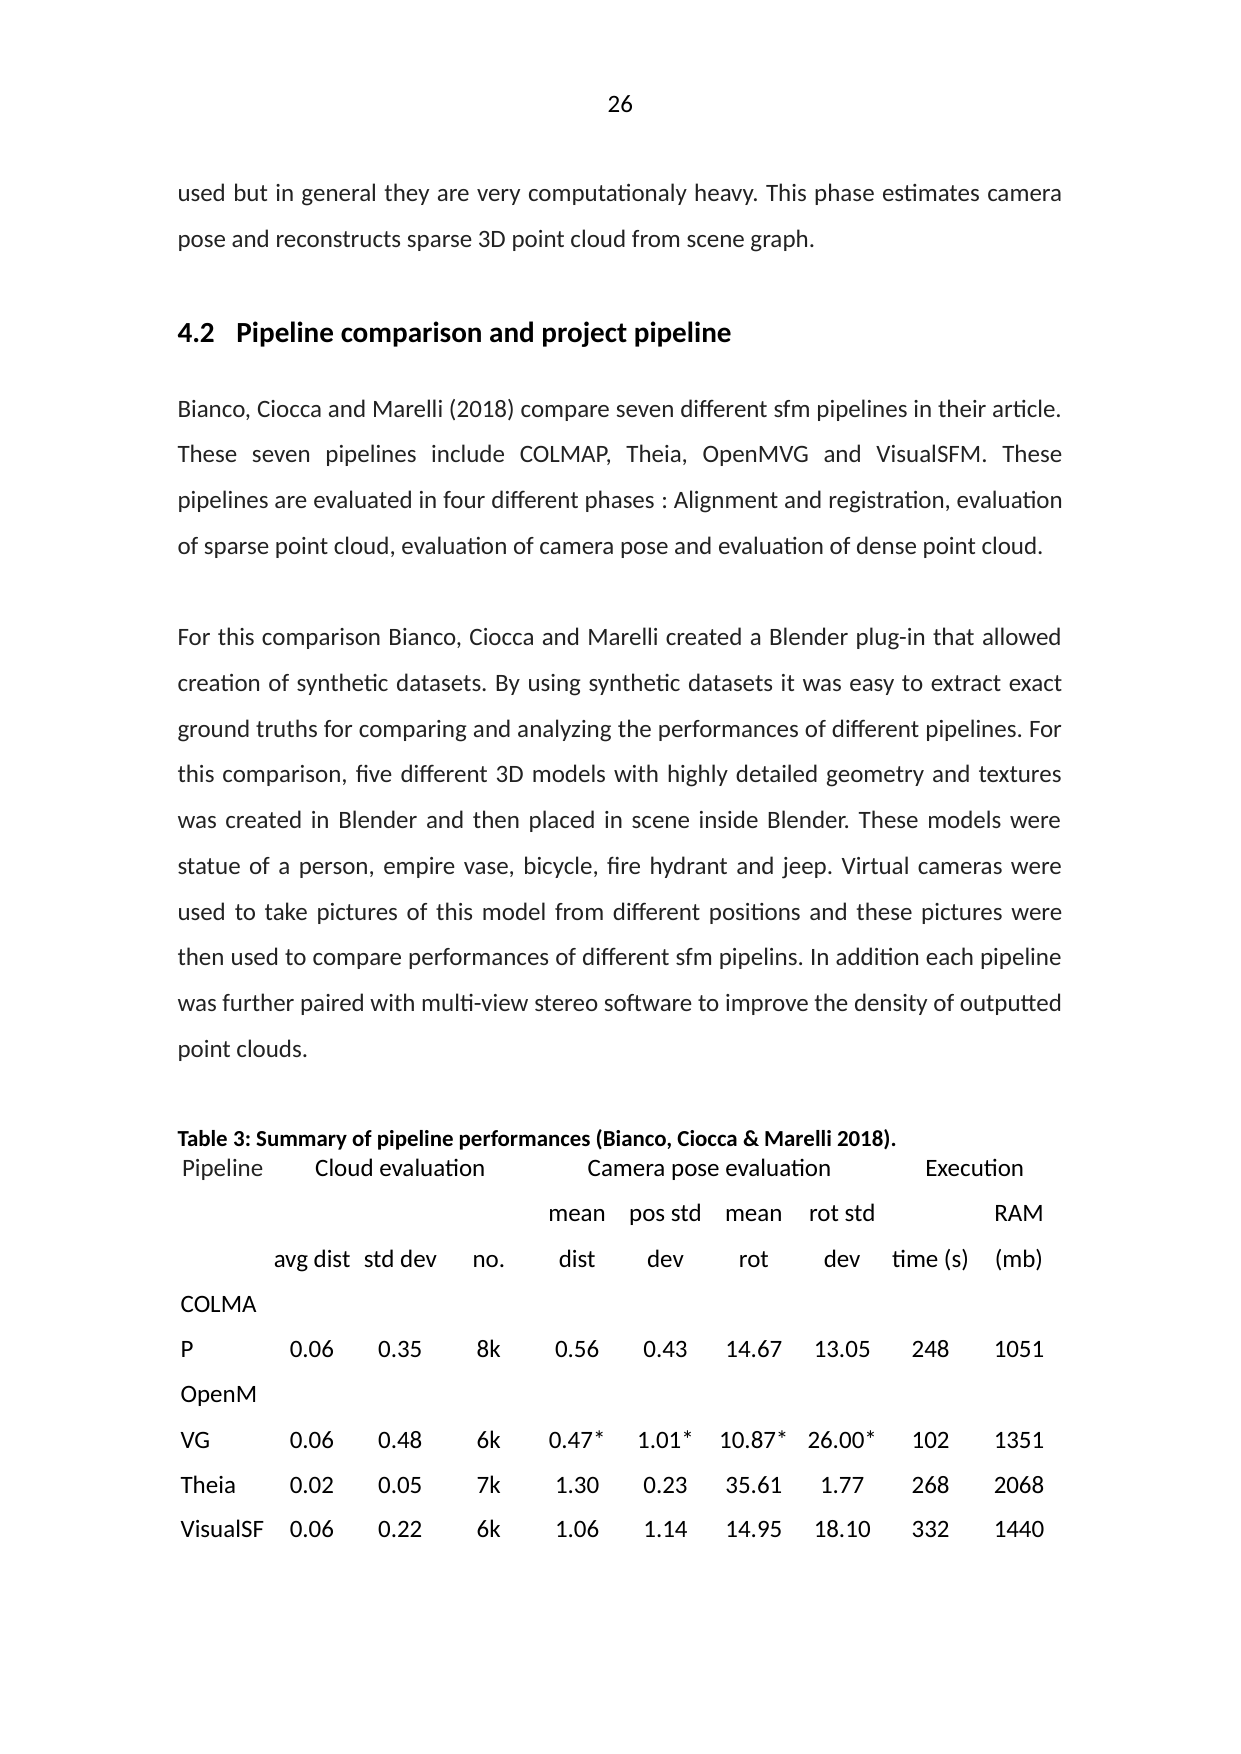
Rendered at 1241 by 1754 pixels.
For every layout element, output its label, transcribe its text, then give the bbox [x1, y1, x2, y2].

table_cell [177, 1197, 267, 1288]
table_cell 0.22 [356, 1514, 444, 1558]
table_cell 6k [444, 1378, 533, 1469]
table_cell 102 [886, 1378, 974, 1469]
table_cell 13.05 [798, 1288, 886, 1378]
table_cell 6k [444, 1514, 533, 1558]
table_cell 14.95 [709, 1514, 798, 1558]
table_cell 1.01* [621, 1378, 709, 1469]
table_header Pipeline [177, 1153, 267, 1197]
table_cell 268 [886, 1469, 974, 1514]
table_cell 0.35 [356, 1288, 444, 1378]
table_cell 26.00* [798, 1378, 886, 1469]
text used but in general they are very computationaly heavy. This phase estimates camera pose and reconstructs sparse 3D point cloud from scene graph. [177, 177, 1063, 253]
text For this comparison Bianco, Ciocca and Marelli created a Blender plug-in that allowed creation of synthetic datasets. By using synthetic datasets it was easy to extract exact ground truths for comparing and analyzing the performances of different pipelines. For this comparison, five different 3D models with highly detailed geometry and textures was created in Blender and then placed in scene inside Blender. These models were statue of a person, empire vase, bicycle, fire hydrant and jeep. Virtual cameras were used to take pictures of this model from different positions and these pictures were then used to compare performances of different sfm pipelins. In addition each pipeline was further paired with multi-view stereo software to improve the density of outputted point clouds. [177, 621, 1063, 1063]
table_cell mean rot [709, 1197, 798, 1288]
table_cell rot std dev [798, 1197, 886, 1288]
table_cell Theia [177, 1469, 267, 1514]
table_cell 8k [444, 1288, 533, 1378]
table_cell RAM (mb) [975, 1197, 1063, 1288]
table_cell 0.05 [356, 1469, 444, 1514]
table_cell 0.23 [621, 1469, 709, 1514]
table_cell 35.61 [709, 1469, 798, 1514]
table_cell 0.47* [533, 1378, 621, 1469]
table_cell 248 [886, 1288, 974, 1378]
table_cell VisualSF [177, 1514, 267, 1558]
table_cell 0.43 [621, 1288, 709, 1378]
table_cell 0.56 [533, 1288, 621, 1378]
table_cell avg dist [268, 1197, 356, 1288]
table_cell 0.06 [268, 1514, 356, 1558]
table_cell 2068 [975, 1469, 1063, 1514]
table_cell 332 [886, 1514, 974, 1558]
table_cell 1.14 [621, 1514, 709, 1558]
text Table 3: Summary of pipeline performances (Bianco, Ciocca & Marelli 2018). [177, 1124, 1063, 1152]
table_cell mean dist [533, 1197, 621, 1288]
table_cell 0.02 [268, 1469, 356, 1514]
table_cell 0.06 [268, 1378, 356, 1469]
table_cell 1440 [975, 1514, 1063, 1558]
table_cell no. [444, 1197, 533, 1288]
table_cell 7k [444, 1469, 533, 1514]
table_cell 1.06 [533, 1514, 621, 1558]
subtitle Pipeline comparison and project pipeline [177, 314, 1063, 350]
table_header Camera pose evaluation [533, 1153, 886, 1197]
table_cell 1.77 [798, 1469, 886, 1514]
text Bianco, Ciocca and Marelli (2018) compare seven different sfm pipelines in their article. These seven pipelines include COLMAP, Theia, OpenMVG and VisualSFM. These pipelines are evaluated in four different phases : Alignment and registration, evaluation of sparse point cloud, evaluation of camera pose and evaluation of dense point cloud. [177, 393, 1063, 561]
table_cell 10.87* [709, 1378, 798, 1469]
table_cell OpenMVG [177, 1378, 267, 1469]
table_header Execution [886, 1153, 1063, 1197]
table_cell std dev [356, 1197, 444, 1288]
table_header Cloud evaluation [268, 1153, 533, 1197]
table_cell 1351 [975, 1378, 1063, 1469]
table_cell COLMAP [177, 1288, 267, 1378]
table_cell 1051 [975, 1288, 1063, 1378]
table_cell 18.10 [798, 1514, 886, 1558]
table_cell 0.06 [268, 1288, 356, 1378]
table_cell 14.67 [709, 1288, 798, 1378]
table_cell 0.48 [356, 1378, 444, 1469]
table_cell time (s) [886, 1197, 974, 1288]
table_cell pos std dev [621, 1197, 709, 1288]
table_cell 1.30 [533, 1469, 621, 1514]
